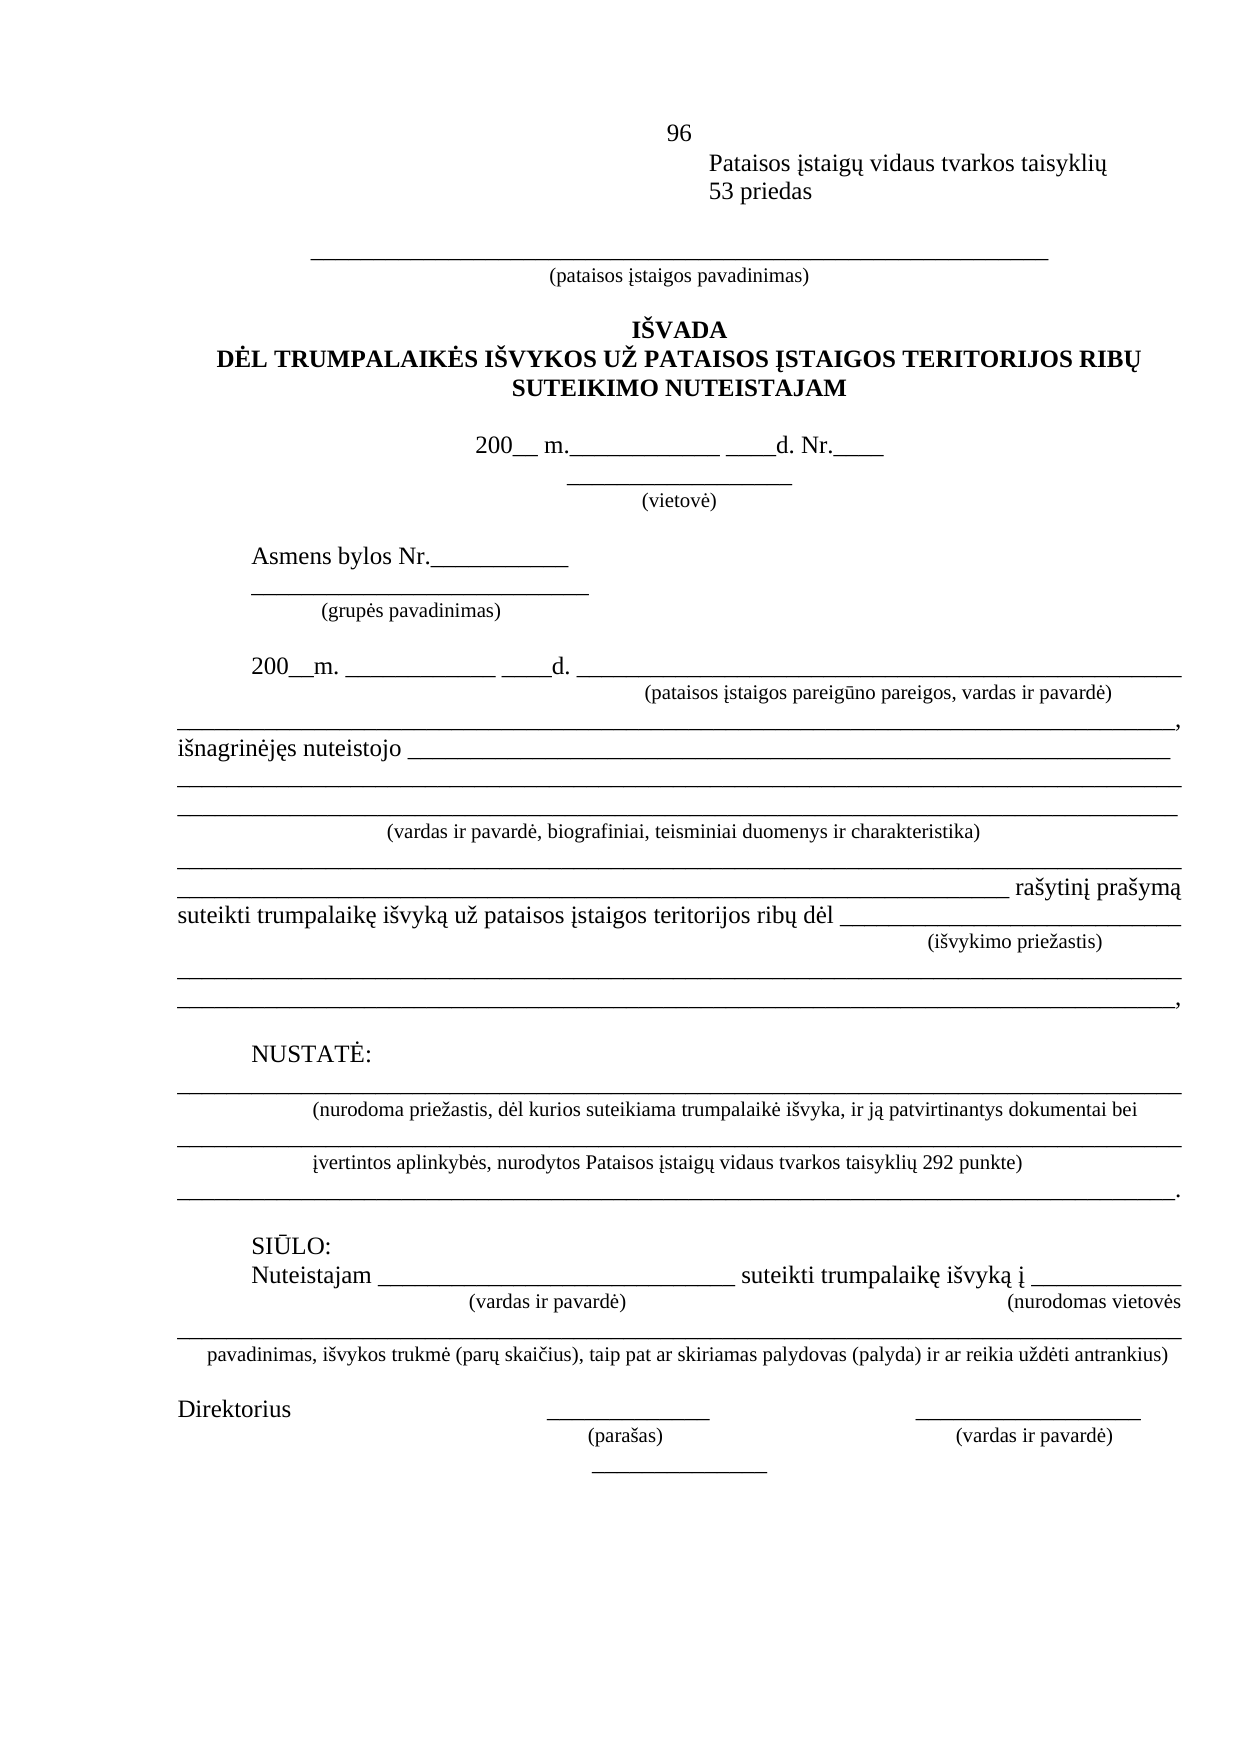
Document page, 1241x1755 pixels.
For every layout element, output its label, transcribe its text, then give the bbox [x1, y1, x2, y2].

text (išvykimo priežastis) [177, 929, 1181, 953]
text 200__m. ____________ ____d. [177, 651, 1181, 680]
text SUTEIKIMO NUTEISTAJAM [177, 373, 1181, 402]
text įvertintos aplinkybės, nurodytos Pataisos įstaigų vidaus tvarkos taisyklių 292 punkte) [177, 1150, 1181, 1174]
text __________________ [177, 459, 1181, 488]
text DĖL TRUMPALAIKĖS IŠVYKOS UŽ PATAISOS ĮSTAIGOS TERITORIJOS RIBŲ [177, 344, 1181, 373]
text Nuteistajam suteikti trumpalaikę išvyką į ____________ [177, 1260, 1181, 1289]
text 53 priedas [177, 176, 1181, 205]
text Asmens bylos Nr.___________ [177, 541, 1181, 569]
text išnagrinėjęs nuteistojo _____________________________________________________________ [177, 733, 1181, 761]
text (parašas) (vardas ir pavardė) [177, 1423, 1181, 1447]
text Direktorius _____________ __________________ [177, 1394, 1181, 1423]
text ______________ [177, 1447, 1181, 1476]
text (grupės pavadinimas) [177, 598, 1181, 622]
text (vietovė) [177, 488, 1181, 512]
text ___________________________________________________________ [177, 234, 1181, 263]
text IŠVADA [177, 315, 1181, 344]
text suteikti trumpalaikę išvyką už pataisos įstaigos teritorijos ribų dėl [177, 900, 1181, 929]
text (nurodoma priežastis, dėl kurios suteikiama trumpalaikė išvyka, ir ją patvirtinantys dokumentai bei [177, 1097, 1181, 1121]
text (vardas ir pavardė) (nurodomas vietovės [177, 1289, 1181, 1313]
text pavadinimas, išvykos trukmė (parų skaičius), taip pat ar skiriamas palydovas (palyda) ir ar reikia uždėti antrankius) [177, 1342, 1181, 1366]
text Pataisos įstaigų vidaus tvarkos taisyklių [709, 148, 1181, 176]
text (pataisos įstaigos pavadinimas) [177, 263, 1181, 287]
text (vardas ir pavardė, biografiniai, teisminiai duomenys ir charakteristika) [177, 819, 1181, 843]
text SIŪLO: [177, 1231, 1181, 1260]
text , [177, 704, 1181, 733]
text , [177, 982, 1181, 1011]
text rašytinį prašymą [177, 872, 1181, 900]
text NUSTATĖ: [177, 1039, 1181, 1068]
text . [177, 1174, 1181, 1203]
text ________________________________________________________________________________ [177, 790, 1181, 819]
text 200__ m.____________ ____d. Nr.____ [177, 430, 1181, 459]
text (pataisos įstaigos pareigūno pareigos, vardas ir pavardė) [177, 680, 1181, 704]
text ___________________________ [177, 569, 1181, 598]
